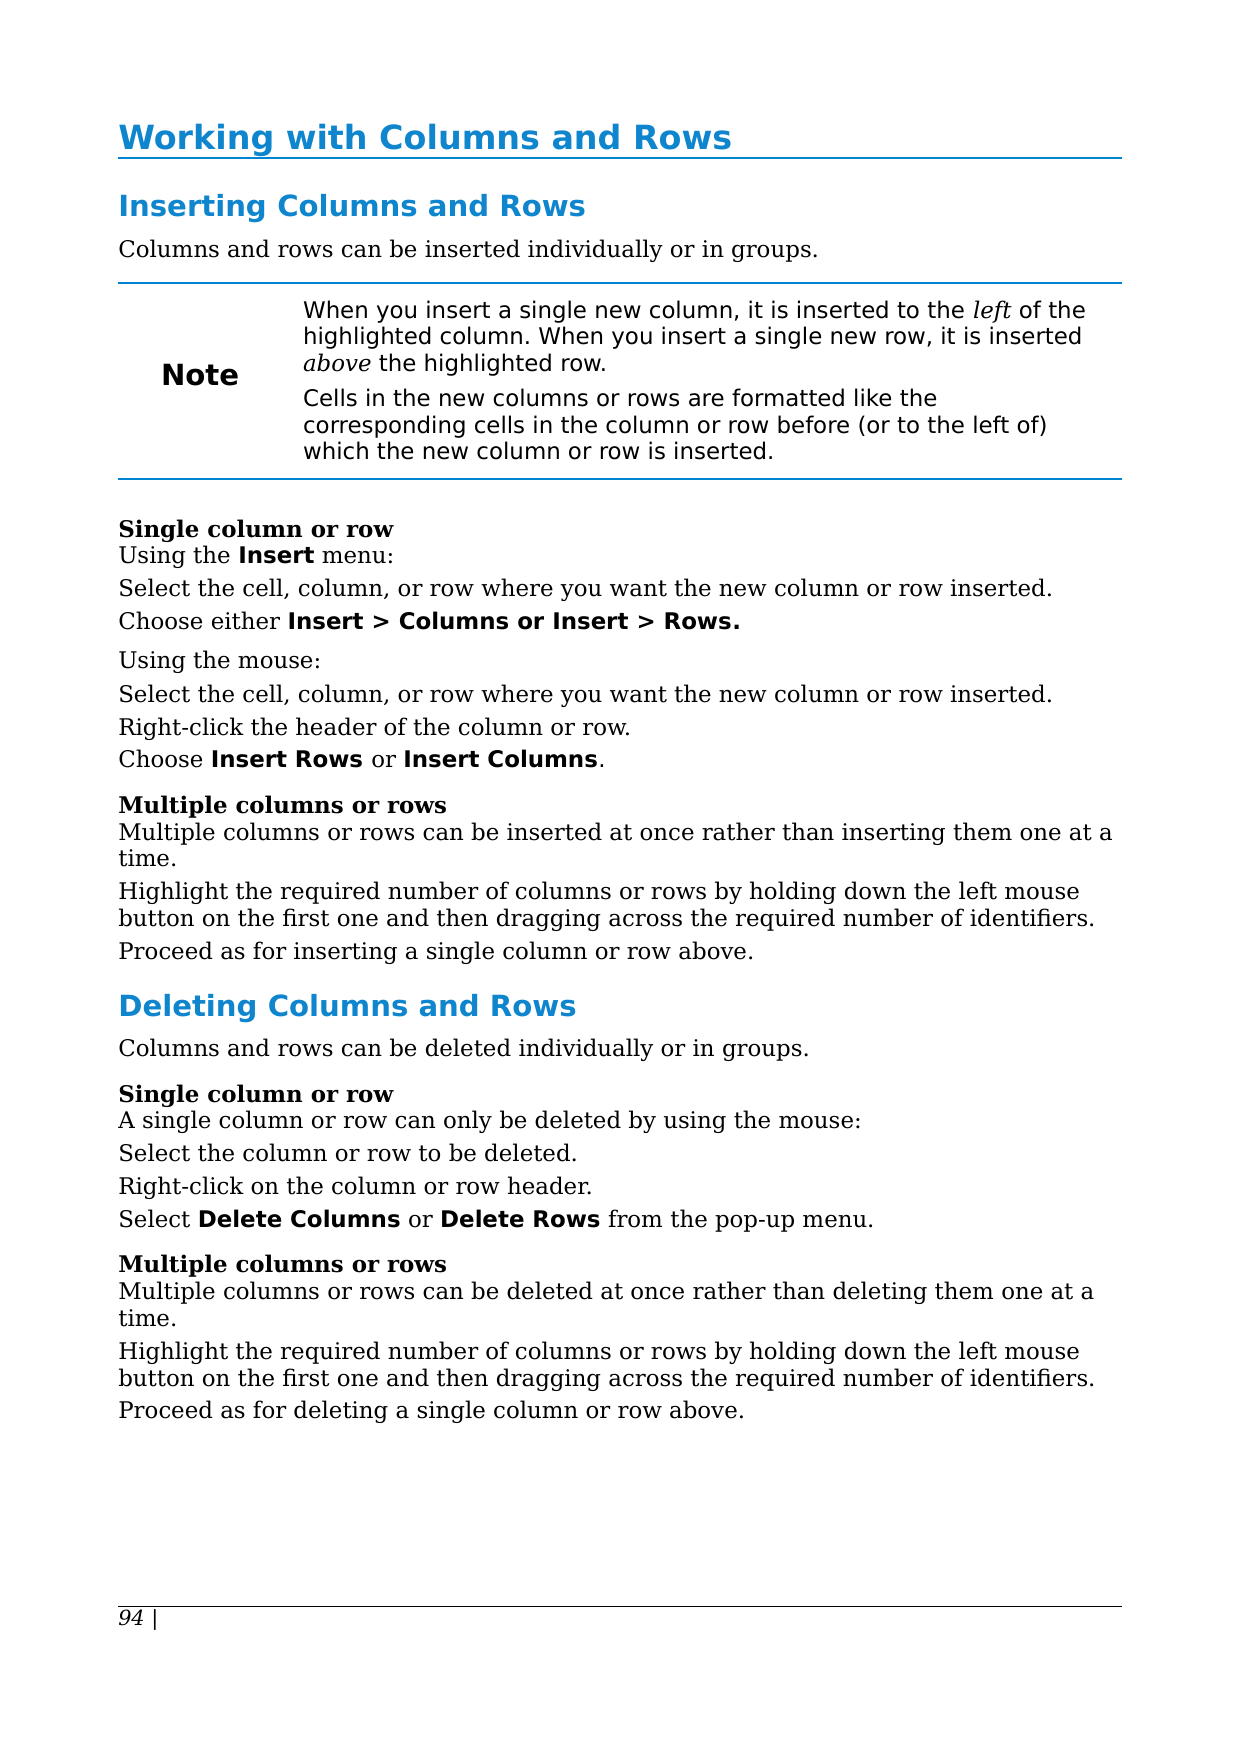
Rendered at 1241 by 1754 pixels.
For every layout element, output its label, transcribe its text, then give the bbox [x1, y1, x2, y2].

text Right-click the header of the column or row. [118, 714, 1122, 740]
text Choose either Insert > Columns or Insert > Rows. [118, 608, 1122, 635]
text Select the column or row to be deleted. [118, 1140, 1122, 1167]
text Select the cell, column, or row where you want the new column or row inserted. [118, 681, 1122, 707]
text Proceed as for deleting a single column or row above. [118, 1398, 1122, 1424]
list Multiple columns or rows can be inserted at once rather than inserting them one at a time. [118, 819, 1122, 872]
table_header Note [118, 284, 281, 478]
table_header When you insert a single new column, it is inserted to the left of the highlighted column. When you insert a single new row, it is inserted above the highlighted row. Cells in the new columns or rows are formatted like the corresponding cells in the column or row before (or to the left of) which the new column or row is inserted. [281, 284, 1122, 478]
text Single column or row [118, 516, 1122, 542]
text Select the cell, column, or row where you want the new column or row inserted. [118, 576, 1122, 602]
text Highlight the required number of columns or rows by holding down the left mouse button on the first one and then dragging across the required number of identifiers. [118, 878, 1122, 932]
list A single column or row can only be deleted by using the mouse: [118, 1107, 1122, 1134]
text Proceed as for inserting a single column or row above. [118, 938, 1122, 965]
subtitle Inserting Columns and Rows [118, 190, 1122, 224]
subtitle Working with Columns and Rows [118, 118, 1122, 157]
text Select Delete Columns or Delete Rows from the pop-up menu. [118, 1206, 1122, 1233]
list Using the mouse: [118, 648, 1122, 674]
text Columns and rows can be inserted individually or in groups. [118, 236, 1122, 263]
subtitle Deleting Columns and Rows [118, 989, 1122, 1023]
text Choose Insert Rows or Insert Columns. [118, 747, 1122, 773]
text Multiple columns or rows [118, 792, 1122, 819]
text Multiple columns or rows [118, 1251, 1122, 1278]
text Single column or row [118, 1080, 1122, 1107]
list Multiple columns or rows can be deleted at once rather than deleting them one at a time. [118, 1278, 1122, 1332]
text Columns and rows can be deleted individually or in groups. [118, 1035, 1122, 1062]
list Using the Insert menu: [118, 542, 1122, 569]
text Highlight the required number of columns or rows by holding down the left mouse button on the first one and then dragging across the required number of identifiers. [118, 1338, 1122, 1391]
text Right-click on the column or row header. [118, 1173, 1122, 1200]
